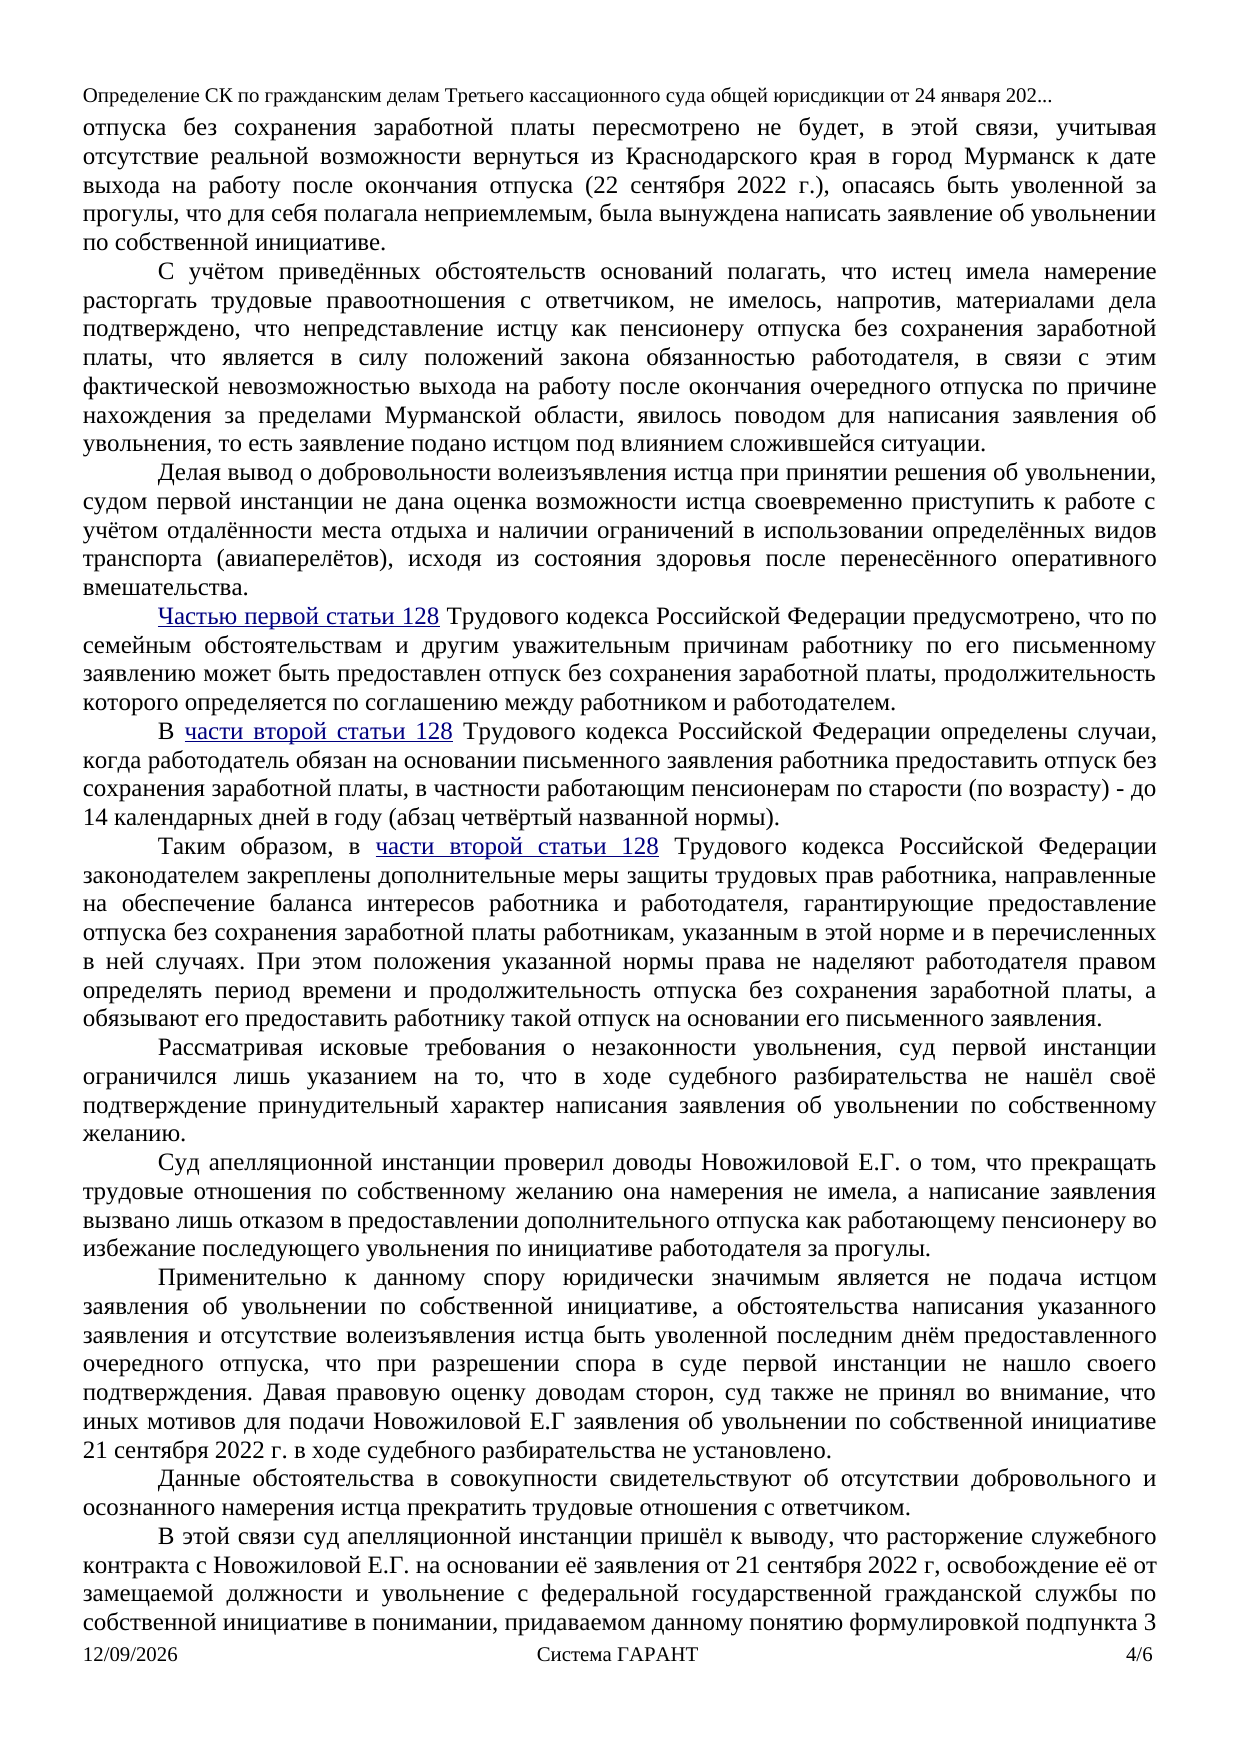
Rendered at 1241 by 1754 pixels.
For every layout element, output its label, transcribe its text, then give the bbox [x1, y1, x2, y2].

text Данные обстоятельства в совокупности свидетельствуют об отсутствии добровольного и осознанного намерения истца прекратить трудовые отношения с ответчиком. [83, 1463, 1157, 1521]
text С учётом приведённых обстоятельств оснований полагать, что истец имела намерение расторгать трудовые правоотношения с ответчиком, не имелось, напротив, материалами дела подтверждено, что непредставление истцу как пенсионеру отпуска без сохранения заработной платы, что является в силу положений закона обязанностью работодателя, в связи с этим фактической невозможностью выхода на работу после окончания очередного отпуска по причине нахождения за пределами Мурманской области, явилось поводом для написания заявления об увольнения, то есть заявление подано истцом под влиянием сложившейся ситуации. [83, 256, 1157, 457]
text Рассматривая исковые требования о незаконности увольнения, суд первой инстанции ограничился лишь указанием на то, что в ходе судебного разбирательства не нашёл своё подтверждение принудительный характер написания заявления об увольнении по собственному желанию. [83, 1032, 1157, 1147]
text Делая вывод о добровольности волеизъявления истца при принятии решения об увольнении, судом первой инстанции не дана оценка возможности истца своевременно приступить к работе с учётом отдалённости места отдыха и наличии ограничений в использовании определённых видов транспорта (авиаперелётов), исходя из состояния здоровья после перенесённого оперативного вмешательства. [83, 457, 1157, 601]
text Таким образом, в части второй статьи 128 Трудового кодекса Российской Федерации законодателем закреплены дополнительные меры защиты трудовых прав работника, направленные на обеспечение баланса интересов работника и работодателя, гарантирующие предоставление отпуска без сохранения заработной платы работникам, указанным в этой норме и в перечисленных в ней случаях. При этом положения указанной нормы права не наделяют работодателя правом определять период времени и продолжительность отпуска без сохранения заработной платы, а обязывают его предоставить работнику такой отпуск на основании его письменного заявления. [83, 831, 1157, 1032]
text Суд апелляционной инстанции проверил доводы Новожиловой Е.Г. о том, что прекращать трудовые отношения по собственному желанию она намерения не имела, а написание заявления вызвано лишь отказом в предоставлении дополнительного отпуска как работающему пенсионеру во избежание последующего увольнения по инициативе работодателя за прогулы. [83, 1147, 1157, 1262]
text Частью первой статьи 128 Трудового кодекса Российской Федерации предусмотрено, что по семейным обстоятельствам и другим уважительным причинам работнику по его письменному заявлению может быть предоставлен отпуск без сохранения заработной платы, продолжительность которого определяется по соглашению между работником и работодателем. [83, 601, 1157, 716]
text В этой связи суд апелляционной инстанции пришёл к выводу, что расторжение служебного контракта с Новожиловой Е.Г. на основании её заявления от 21 сентября 2022 г, освобождение её от замещаемой должности и увольнение с федеральной государственной гражданской службы по собственной инициативе в понимании, придаваемом данному понятию формулировкой подпункта 3 [83, 1521, 1157, 1636]
text В части второй статьи 128 Трудового кодекса Российской Федерации определены случаи, когда работодатель обязан на основании письменного заявления работника предоставить отпуск без сохранения заработной платы, в частности работающим пенсионерам по старости (по возрасту) - до 14 календарных дней в году (абзац четвёртый названной нормы). [83, 716, 1157, 831]
text Применительно к данному спору юридически значимым является не подача истцом заявления об увольнении по собственной инициативе, а обстоятельства написания указанного заявления и отсутствие волеизъявления истца быть уволенной последним днём предоставленного очередного отпуска, что при разрешении спора в суде первой инстанции не нашло своего подтверждения. Давая правовую оценку доводам сторон, суд также не принял во внимание, что иных мотивов для подачи Новожиловой Е.Г заявления об увольнении по собственной инициативе 21 сентября 2022 г. в ходе судебного разбирательства не установлено. [83, 1262, 1157, 1463]
text отпуска без сохранения заработной платы пересмотрено не будет, в этой связи, учитывая отсутствие реальной возможности вернуться из Краснодарского края в город Мурманск к дате выхода на работу после окончания отпуска (22 сентября 2022 г.), опасаясь быть уволенной за прогулы, что для себя полагала неприемлемым, была вынуждена написать заявление об увольнении по собственной инициативе. [83, 112, 1157, 256]
